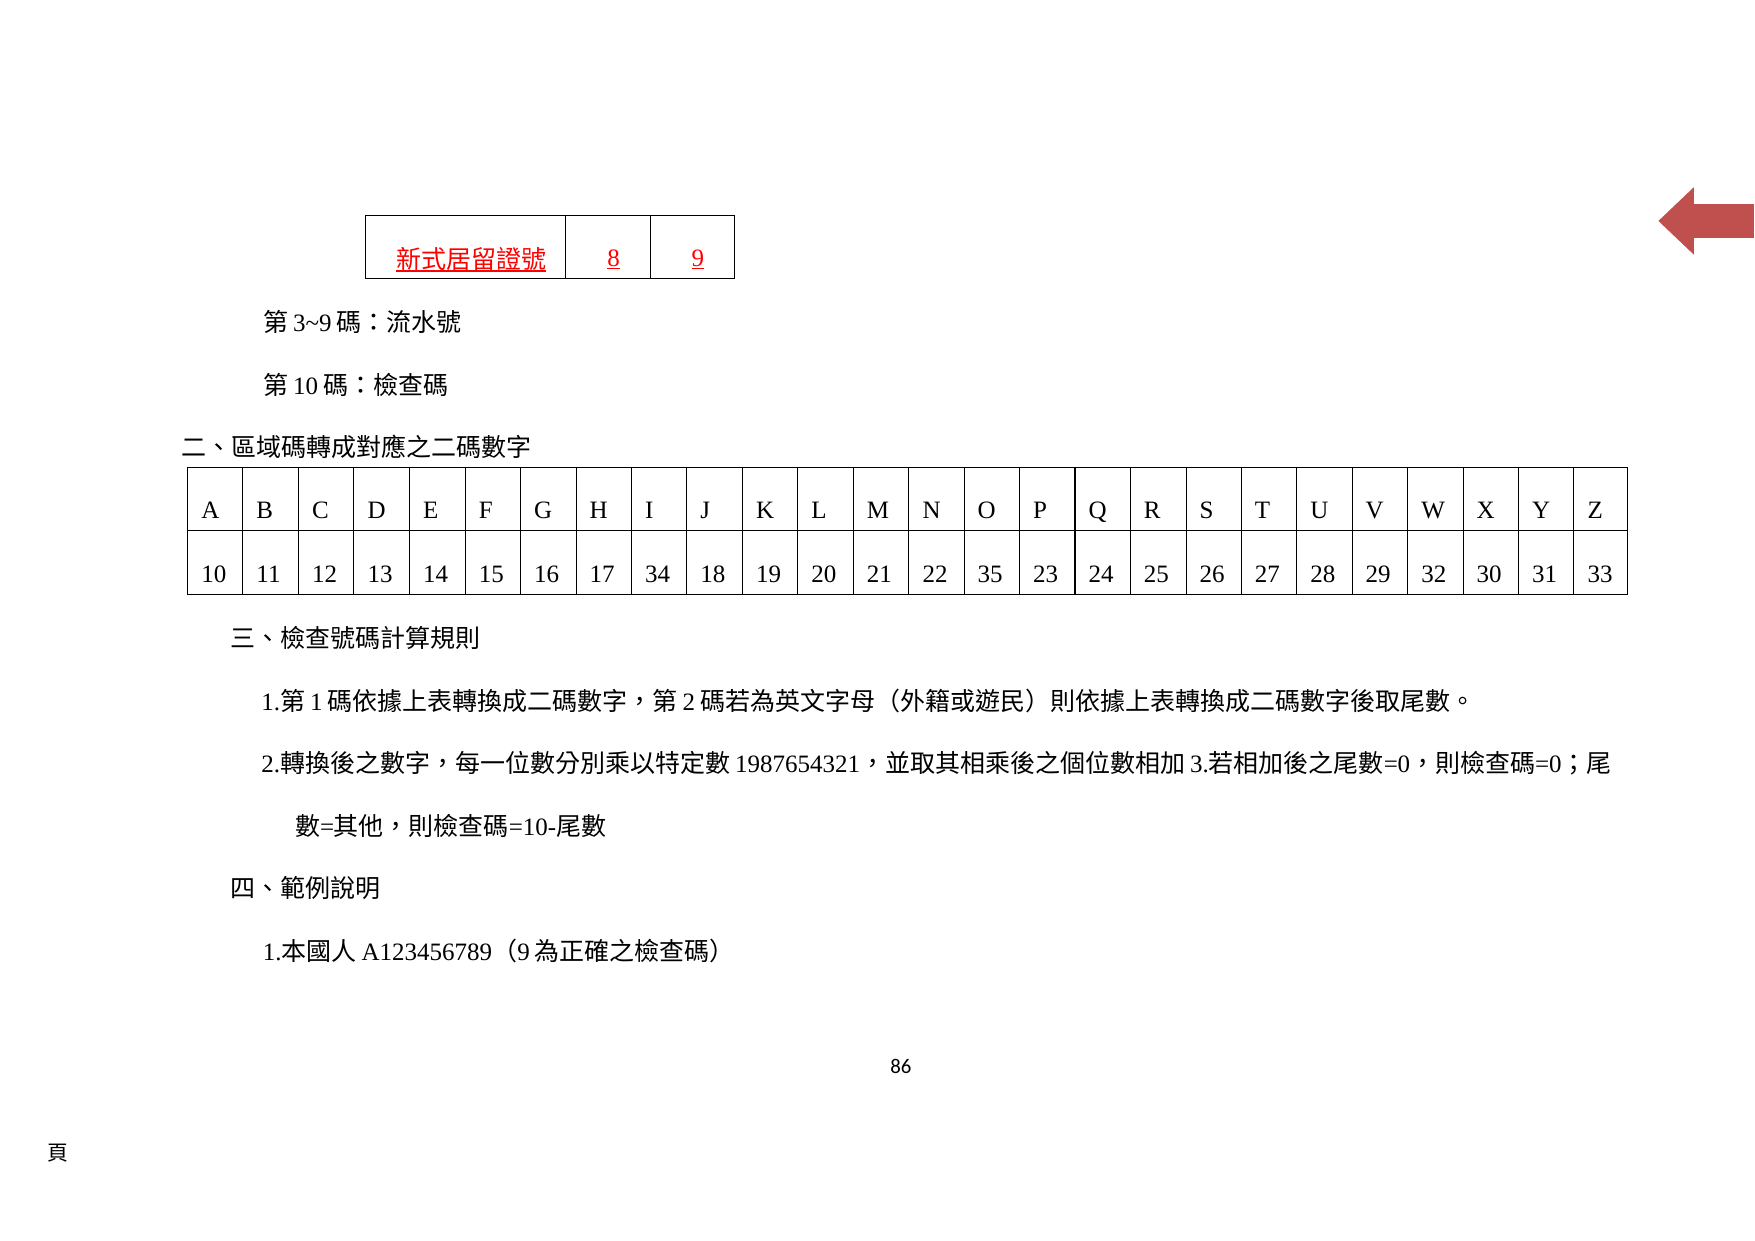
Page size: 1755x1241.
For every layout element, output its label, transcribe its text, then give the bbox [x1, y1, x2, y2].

table_header W [1408, 468, 1463, 530]
table_cell 24 [1076, 531, 1130, 594]
table_cell 10 [188, 531, 242, 594]
table_header J [687, 468, 742, 530]
table_header B [243, 468, 298, 530]
table_header K [743, 468, 797, 530]
table_header S [1187, 468, 1241, 530]
table_header F [466, 468, 520, 530]
table_header G [521, 468, 576, 530]
table_cell 27 [1242, 531, 1296, 594]
table_header I [632, 468, 686, 530]
table_header Z [1574, 468, 1627, 530]
table_cell 12 [299, 531, 353, 594]
table_cell 33 [1574, 531, 1627, 594]
table_cell 32 [1408, 531, 1463, 594]
table_cell 26 [1187, 531, 1241, 594]
table_cell 11 [243, 531, 298, 594]
table_cell 20 [798, 531, 853, 594]
table_cell 35 [965, 531, 1019, 594]
table_header U [1297, 468, 1352, 530]
table_cell 30 [1464, 531, 1518, 594]
table_header V [1353, 468, 1407, 530]
table_cell 29 [1353, 531, 1407, 594]
table_header A [188, 468, 242, 530]
table_cell 19 [743, 531, 797, 594]
table_cell 新式居留證號 [366, 216, 565, 278]
table_cell 8 [566, 216, 650, 278]
table_cell 9 [651, 216, 734, 278]
table_cell 31 [1519, 531, 1573, 594]
table_cell 15 [466, 531, 520, 594]
table_cell 28 [1297, 531, 1352, 594]
table_cell 25 [1131, 531, 1186, 594]
table_cell 18 [687, 531, 742, 594]
table_cell 23 [1020, 531, 1074, 594]
table_cell 14 [410, 531, 465, 594]
table_header N [909, 468, 964, 530]
table_header P [1020, 468, 1074, 530]
table_header T [1242, 468, 1296, 530]
table_cell 22 [909, 531, 964, 594]
table_cell 第3~9碼：流水號 第10碼：檢查碼 二、區域碼轉成對應之二碼數字 三、檢查號碼計算規則 1.第1碼依據上表轉換成二碼數字，第2碼若為英文字母（外籍或遊民）則依據上表轉換成二碼數字後取尾數。 2.轉換後之數字，每一位數分別乘以特定數1987654321，並取其相乘後之個位數相加3.若相加後之尾數=0，則檢查碼=0；尾數=其他，則檢查碼=10-尾數 四、範例說明 1.本國人A123456789（9為正確之檢查碼） [177, 215, 1638, 970]
table_header X [1464, 468, 1518, 530]
table_header L [798, 468, 853, 530]
table_header Q [1076, 468, 1130, 530]
table_header O [965, 468, 1019, 530]
table_header M [854, 468, 908, 530]
table_cell 13 [354, 531, 409, 594]
table_header Y [1519, 468, 1573, 530]
table_cell 34 [632, 531, 686, 594]
table_header E [410, 468, 465, 530]
table_header D [354, 468, 409, 530]
table_cell 17 [577, 531, 631, 594]
table_header H [577, 468, 631, 530]
table_header R [1131, 468, 1186, 530]
table_cell 21 [854, 531, 908, 594]
table_header C [299, 468, 353, 530]
table_cell 16 [521, 531, 576, 594]
